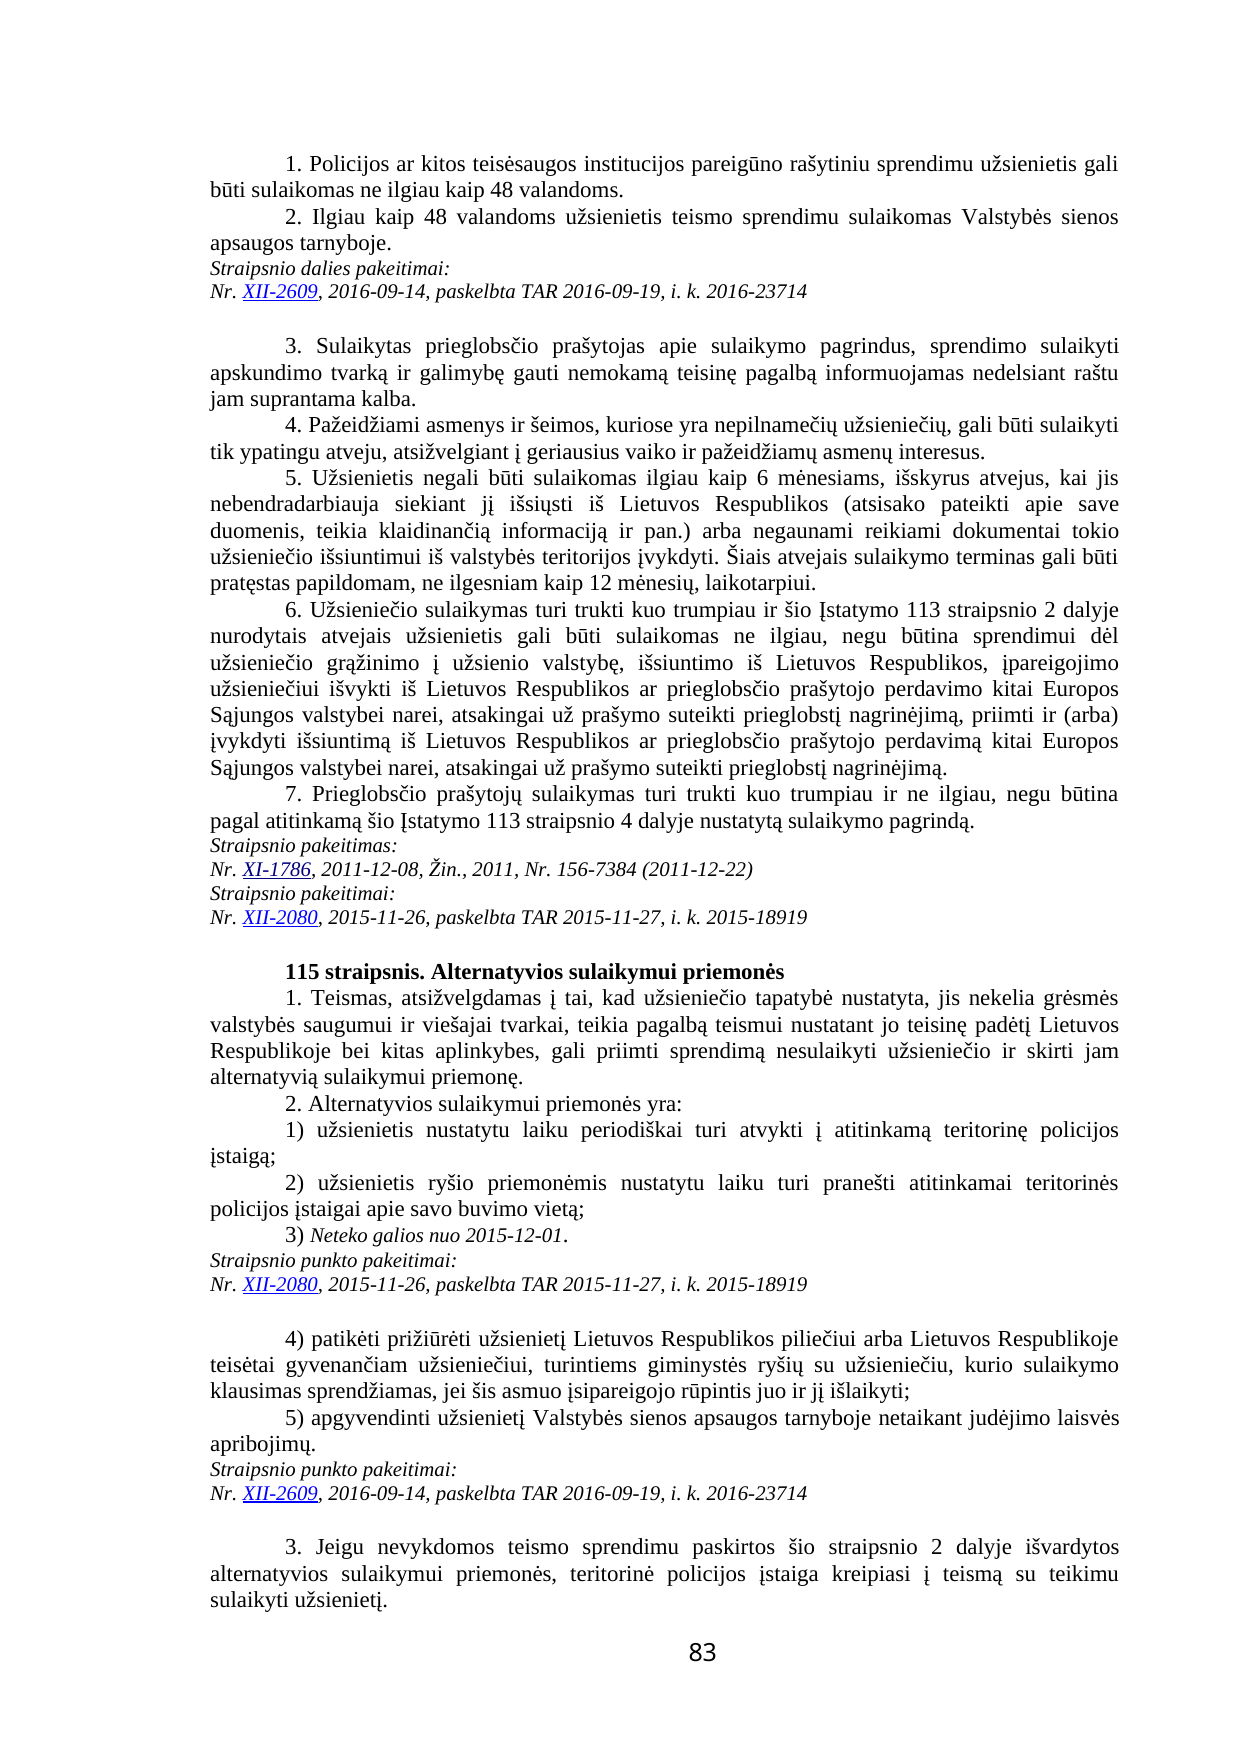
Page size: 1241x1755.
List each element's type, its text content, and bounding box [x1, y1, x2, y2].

text Nr. XII-2080, 2015-11-26, paskelbta TAR 2015-11-27, i. k. 2015-18919 [210, 905, 1120, 929]
text 5) apgyvendinti užsienietį Valstybės sienos apsaugos tarnyboje netaikant judėjimo laisvės apribojimų. [210, 1404, 1120, 1457]
text 4) patikėti prižiūrėti užsienietį Lietuvos Respublikos piliečiui arba Lietuvos Respublikoje teisėtai gyvenančiam užsieniečiui, turintiems giminystės ryšių su užsieniečiu, kurio sulaikymo klausimas sprendžiamas, jei šis asmuo įsipareigojo rūpintis juo ir jį išlaikyti; [210, 1325, 1120, 1404]
text 3. Sulaikytas prieglobsčio prašytojas apie sulaikymo pagrindus, sprendimo sulaikyti apskundimo tvarką ir galimybę gauti nemokamą teisinę pagalbą informuojamas nedelsiant raštu jam suprantama kalba. [210, 332, 1120, 411]
text Nr. XII-2609, 2016-09-14, paskelbta TAR 2016-09-19, i. k. 2016-23714 [210, 1481, 1120, 1505]
text Straipsnio punkto pakeitimai: [210, 1248, 1120, 1272]
text 3. Jeigu nevykdomos teismo sprendimu paskirtos šio straipsnio 2 dalyje išvardytos alternatyvios sulaikymui priemonės, teritorinė policijos įstaiga kreipiasi į teismą su teikimu sulaikyti užsienietį. [210, 1533, 1120, 1612]
text 2. Ilgiau kaip 48 valandoms užsienietis teismo sprendimu sulaikomas Valstybės sienos apsaugos tarnyboje. [210, 203, 1120, 255]
text Straipsnio pakeitimas: [210, 833, 1120, 857]
text 6. Užsieniečio sulaikymas turi trukti kuo trumpiau ir šio Įstatymo 113 straipsnio 2 dalyje nurodytais atvejais užsienietis gali būti sulaikomas ne ilgiau, negu būtina sprendimui dėl užsieniečio grąžinimo į užsienio valstybę, išsiuntimo iš Lietuvos Respublikos, įpareigojimo užsieniečiui išvykti iš Lietuvos Respublikos ar prieglobsčio prašytojo perdavimo kitai Europos Sąjungos valstybei narei, atsakingai už prašymo suteikti prieglobstį nagrinėjimą, priimti ir (arba) įvykdyti išsiuntimą iš Lietuvos Respublikos ar prieglobsčio prašytojo perdavimą kitai Europos Sąjungos valstybei narei, atsakingai už prašymo suteikti prieglobstį nagrinėjimą. [210, 596, 1120, 780]
text 1. Policijos ar kitos teisėsaugos institucijos pareigūno rašytiniu sprendimu užsienietis gali būti sulaikomas ne ilgiau kaip 48 valandoms. [210, 150, 1120, 203]
text Straipsnio punkto pakeitimai: [210, 1457, 1120, 1481]
text 7. Prieglobsčio prašytojų sulaikymas turi trukti kuo trumpiau ir ne ilgiau, negu būtina pagal atitinkamą šio Įstatymo 113 straipsnio 4 dalyje nustatytą sulaikymo pagrindą. [210, 780, 1120, 833]
text 2. Alternatyvios sulaikymui priemonės yra: [210, 1090, 1120, 1116]
text 2) užsienietis ryšio priemonėmis nustatytu laiku turi pranešti atitinkamai teritorinės policijos įstaigai apie savo buvimo vietą; [210, 1169, 1120, 1222]
text 115 straipsnis. Alternatyvios sulaikymui priemonės [210, 958, 1120, 984]
text 4. Pažeidžiami asmenys ir šeimos, kuriose yra nepilnamečių užsieniečių, gali būti sulaikyti tik ypatingu atveju, atsižvelgiant į geriausius vaiko ir pažeidžiamų asmenų interesus. [210, 411, 1120, 464]
text Straipsnio pakeitimai: [210, 881, 1120, 905]
text 5. Užsienietis negali būti sulaikomas ilgiau kaip 6 mėnesiams, išskyrus atvejus, kai jis nebendradarbiauja siekiant jį išsiųsti iš Lietuvos Respublikos (atsisako pateikti apie save duomenis, teikia klaidinančią informaciją ir pan.) arba negaunami reikiami dokumentai tokio užsieniečio išsiuntimui iš valstybės teritorijos įvykdyti. Šiais atvejais sulaikymo terminas gali būti pratęstas papildomam, ne ilgesniam kaip 12 mėnesių, laikotarpiui. [210, 464, 1120, 596]
text Nr. XII-2609, 2016-09-14, paskelbta TAR 2016-09-19, i. k. 2016-23714 [210, 279, 1120, 303]
text Nr. XII-2080, 2015-11-26, paskelbta TAR 2015-11-27, i. k. 2015-18919 [210, 1272, 1120, 1296]
text 1. Teismas, atsižvelgdamas į tai, kad užsieniečio tapatybė nustatyta, jis nekelia grėsmės valstybės saugumui ir viešajai tvarkai, teikia pagalbą teismui nustatant jo teisinę padėtį Lietuvos Respublikoje bei kitas aplinkybes, gali priimti sprendimą nesulaikyti užsieniečio ir skirti jam alternatyvią sulaikymui priemonę. [210, 984, 1120, 1090]
text Nr. XI-1786, 2011-12-08, Žin., 2011, Nr. 156-7384 (2011-12-22) [210, 857, 1120, 881]
text 3) Neteko galios nuo 2015-12-01. [210, 1222, 1120, 1248]
text 1) užsienietis nustatytu laiku periodiškai turi atvykti į atitinkamą teritorinę policijos įstaigą; [210, 1116, 1120, 1169]
text Straipsnio dalies pakeitimai: [210, 255, 1120, 279]
